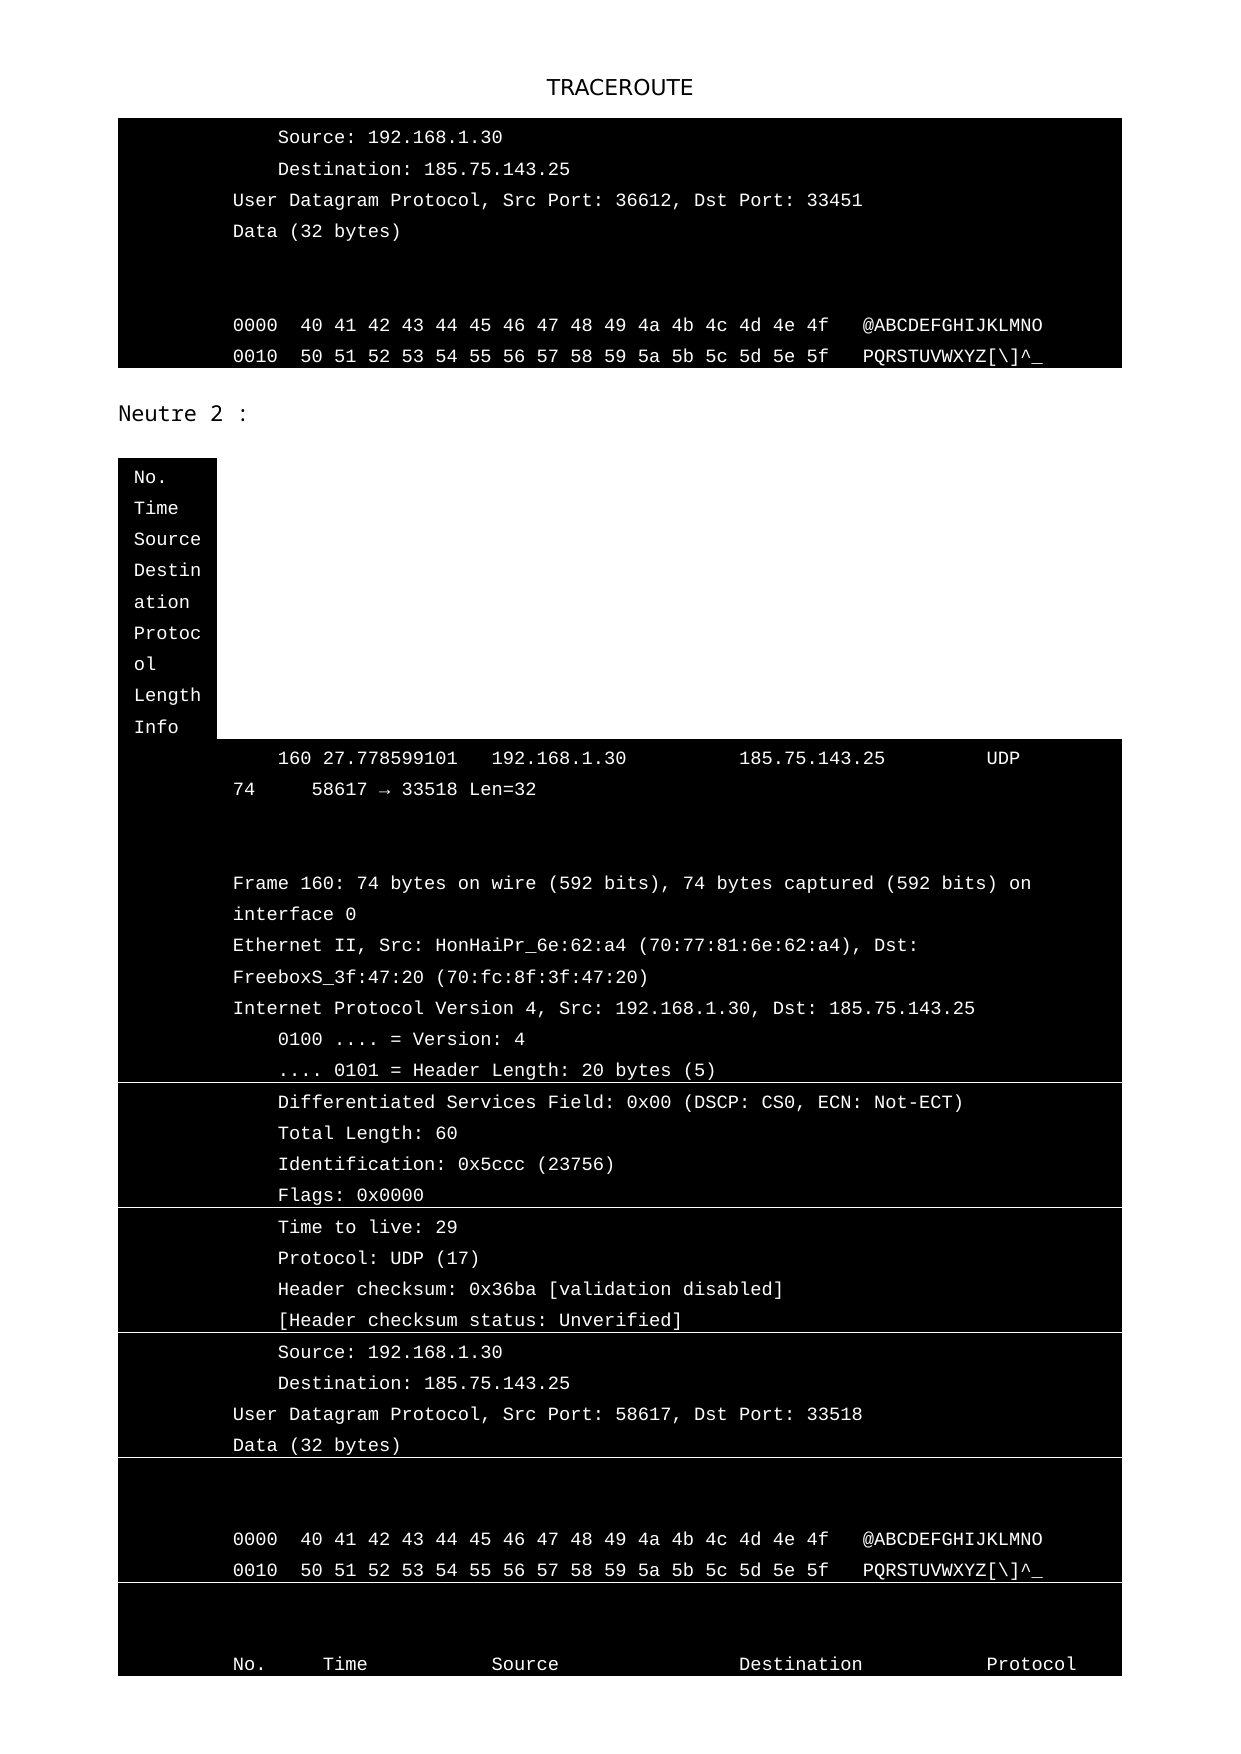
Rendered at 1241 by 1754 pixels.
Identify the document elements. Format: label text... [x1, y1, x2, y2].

table_cell [118, 1395, 217, 1426]
table_cell No. Time Source Destination Protocol [217, 1645, 1122, 1676]
table_cell [118, 1051, 217, 1082]
table_cell [118, 1583, 217, 1645]
table_cell Time to live: 29 [217, 1208, 1122, 1239]
table_cell 0000 40 41 42 43 44 45 46 47 48 49 4a 4b 4c 4d 4e 4f @ABCDEFGHIJKLMNO [217, 306, 1122, 337]
table_cell Differentiated Services Field: 0x00 (DSCP: CS0, ECN: Not-ECT) [217, 1083, 1122, 1114]
table_cell Flags: 0x0000 [217, 1176, 1122, 1207]
table_cell [118, 1114, 217, 1145]
table_cell .... 0101 = Header Length: 20 bytes (5) [217, 1051, 1122, 1082]
table_cell 0010 50 51 52 53 54 55 56 57 58 59 5a 5b 5c 5d 5e 5f PQRSTUVWXYZ[\]^_ [217, 1551, 1122, 1582]
table_cell [217, 243, 1122, 306]
table_cell [118, 864, 217, 926]
table_cell Destination: 185.75.143.25 [217, 149, 1122, 181]
table_cell [118, 243, 217, 306]
table_cell [118, 1520, 217, 1551]
table_cell User Datagram Protocol, Src Port: 36612, Dst Port: 33451 [217, 181, 1122, 212]
table_cell [118, 1176, 217, 1207]
table_cell [217, 801, 1122, 864]
table_cell 0000 40 41 42 43 44 45 46 47 48 49 4a 4b 4c 4d 4e 4f @ABCDEFGHIJKLMNO [217, 1520, 1122, 1551]
table_cell [118, 212, 217, 243]
table_cell Protocol: UDP (17) [217, 1239, 1122, 1270]
table_cell [118, 1426, 217, 1457]
table_cell [118, 337, 217, 368]
table_header [217, 458, 1122, 739]
table_cell Source: 192.168.1.30 [217, 118, 1122, 149]
table_cell [118, 149, 217, 181]
table_cell 160 27.778599101 192.168.1.30 185.75.143.25 UDP 74 58617 → 33518 Len=32 [217, 739, 1122, 801]
table_cell Source: 192.168.1.30 [217, 1333, 1122, 1364]
table_cell [118, 1645, 217, 1676]
table_cell [118, 1145, 217, 1176]
table_cell [118, 1333, 217, 1364]
table_cell Internet Protocol Version 4, Src: 192.168.1.30, Dst: 185.75.143.25 [217, 989, 1122, 1020]
table_cell [118, 1083, 217, 1114]
table_cell [118, 1301, 217, 1332]
table_cell [118, 306, 217, 337]
table_cell [118, 118, 217, 149]
table_cell Frame 160: 74 bytes on wire (592 bits), 74 bytes captured (592 bits) on interface 0 [217, 864, 1122, 926]
table_cell [118, 1020, 217, 1051]
table_header No. Time Source Destination Protocol Length Info [118, 458, 217, 739]
table_cell [118, 1458, 217, 1520]
table_cell 0100 .... = Version: 4 [217, 1020, 1122, 1051]
table_cell Destination: 185.75.143.25 [217, 1364, 1122, 1395]
table_cell [Header checksum status: Unverified] [217, 1301, 1122, 1332]
table_cell Data (32 bytes) [217, 212, 1122, 243]
table_cell User Datagram Protocol, Src Port: 58617, Dst Port: 33518 [217, 1395, 1122, 1426]
text Neutre 2 : [118, 398, 1122, 428]
table_cell [118, 801, 217, 864]
table_cell Header checksum: 0x36ba [validation disabled] [217, 1270, 1122, 1301]
table_cell Data (32 bytes) [217, 1426, 1122, 1457]
table_cell [217, 1458, 1122, 1520]
table_cell [118, 1208, 217, 1239]
table_cell [217, 1583, 1122, 1645]
table_cell [118, 1551, 217, 1582]
table_cell [118, 926, 217, 989]
table_cell [118, 1239, 217, 1270]
table_cell 0010 50 51 52 53 54 55 56 57 58 59 5a 5b 5c 5d 5e 5f PQRSTUVWXYZ[\]^_ [217, 337, 1122, 368]
table_cell [118, 1364, 217, 1395]
table_cell Identification: 0x5ccc (23756) [217, 1145, 1122, 1176]
table_cell [118, 739, 217, 801]
table_cell Total Length: 60 [217, 1114, 1122, 1145]
table_cell [118, 181, 217, 212]
table_cell Ethernet II, Src: HonHaiPr_6e:62:a4 (70:77:81:6e:62:a4), Dst: FreeboxS_3f:47:20 (70:fc:8f:3f:47:20) [217, 926, 1122, 989]
table_cell [118, 1270, 217, 1301]
table_cell [118, 989, 217, 1020]
